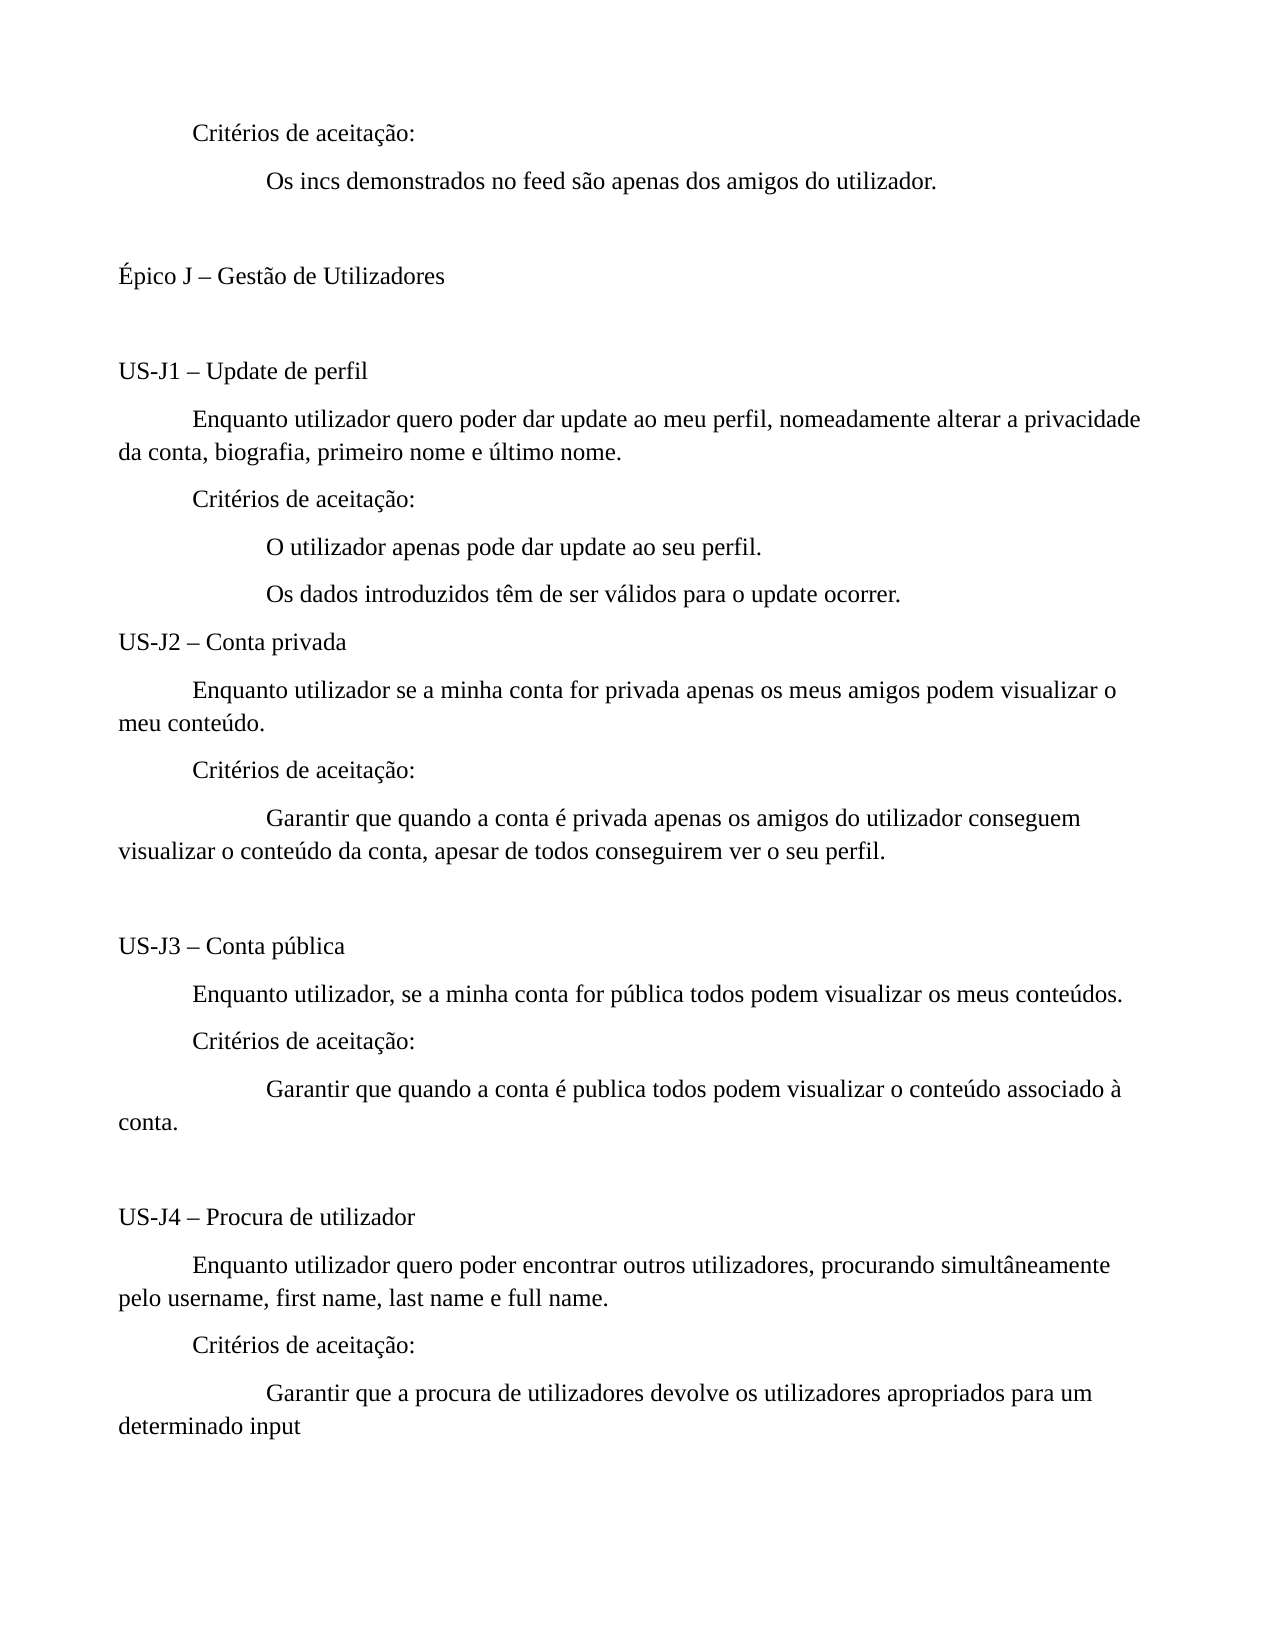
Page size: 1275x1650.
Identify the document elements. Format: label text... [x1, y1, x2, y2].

text Épico J – Gestão de Utilizadores [118, 261, 1157, 290]
text Enquanto utilizador quero poder dar update ao meu perfil, nomeadamente alterar a privacidade da conta, biografia, primeiro nome e último nome. [118, 404, 1157, 466]
text Critérios de aceitação: [118, 484, 1157, 513]
text Critérios de aceitação: [118, 1026, 1157, 1055]
text Critérios de aceitação: [118, 755, 1157, 784]
text Garantir que a procura de utilizadores devolve os utilizadores apropriados para um determinado input [118, 1378, 1157, 1440]
text US-J3 – Conta pública [118, 931, 1157, 960]
text Enquanto utilizador, se a minha conta for pública todos podem visualizar os meus conteúdos. [118, 979, 1157, 1008]
text US-J2 – Conta privada [118, 627, 1157, 656]
text O utilizador apenas pode dar update ao seu perfil. [118, 532, 1157, 561]
text Critérios de aceitação: [118, 1331, 1157, 1359]
text Enquanto utilizador quero poder encontrar outros utilizadores, procurando simultâneamente pelo username, first name, last name e full name. [118, 1250, 1157, 1312]
text US-J1 – Update de perfil [118, 356, 1157, 385]
text Garantir que quando a conta é publica todos podem visualizar o conteúdo associado à conta. [118, 1074, 1157, 1136]
text US-J4 – Procura de utilizador [118, 1202, 1157, 1231]
text Enquanto utilizador se a minha conta for privada apenas os meus amigos podem visualizar o meu conteúdo. [118, 675, 1157, 737]
text Os incs demonstrados no feed são apenas dos amigos do utilizador. [118, 166, 1157, 194]
text Os dados introduzidos têm de ser válidos para o update ocorrer. [118, 579, 1157, 608]
text Garantir que quando a conta é privada apenas os amigos do utilizador conseguem visualizar o conteúdo da conta, apesar de todos conseguirem ver o seu perfil. [118, 803, 1157, 865]
text Critérios de aceitação: [118, 118, 1157, 147]
